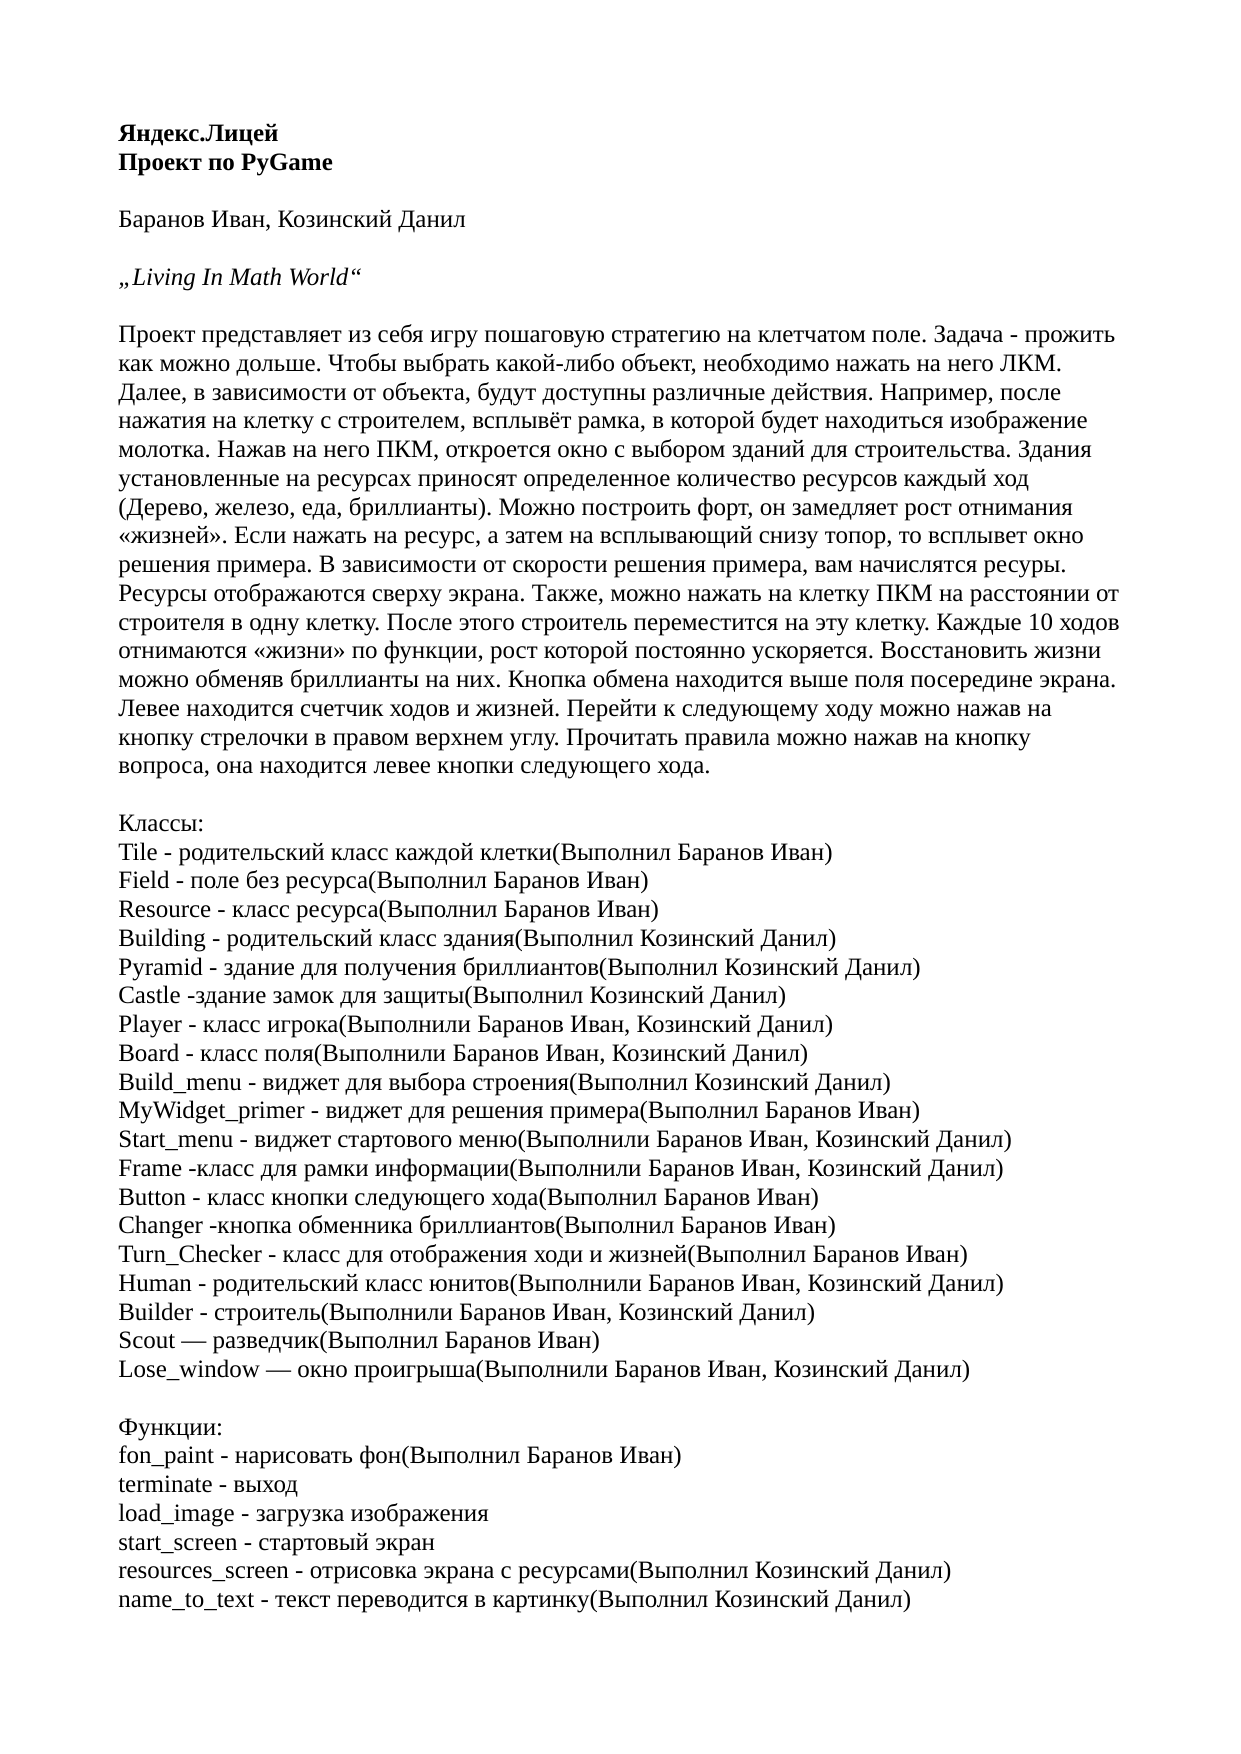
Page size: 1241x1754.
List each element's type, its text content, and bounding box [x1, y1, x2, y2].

text Build_menu - виджет для выбора строения(Выполнил Козинский Данил) [118, 1067, 1122, 1096]
text start_screen - стартовый экран [118, 1527, 1122, 1556]
text Changer -кнопка обменника бриллиантов(Выполнил Баранов Иван) [118, 1211, 1122, 1239]
text Builder - строитель(Выполнили Баранов Иван, Козинский Данил) [118, 1297, 1122, 1326]
text „Living In Math World“ [118, 262, 1122, 291]
text Board - класс поля(Выполнили Баранов Иван, Козинский Данил) [118, 1038, 1122, 1067]
text MyWidget_primer - виджет для решения примера(Выполнил Баранов Иван) [118, 1096, 1122, 1124]
text Scout — разведчик(Выполнил Баранов Иван) [118, 1326, 1122, 1354]
text Классы: [118, 808, 1122, 837]
text Функции: [118, 1412, 1122, 1441]
text resources_screen - отрисовка экрана с ресурсами(Выполнил Козинский Данил) [118, 1556, 1122, 1584]
text name_to_text - текст переводится в картинку(Выполнил Козинский Данил) [118, 1584, 1122, 1613]
text terminate - выход [118, 1469, 1122, 1498]
text Frame -класс для рамки информации(Выполнили Баранов Иван, Козинский Данил) [118, 1153, 1122, 1182]
text Tile - родительский класс каждой клетки(Выполнил Баранов Иван) [118, 837, 1122, 866]
text Баранов Иван, Козинский Данил [118, 204, 1122, 233]
text Lose_window — окно проигрыша(Выполнили Баранов Иван, Козинский Данил) [118, 1354, 1122, 1383]
text load_image - загрузка изображения [118, 1498, 1122, 1527]
text Building - родительский класс здания(Выполнил Козинский Данил) [118, 923, 1122, 952]
text Pyramid - здание для получения бриллиантов(Выполнил Козинский Данил) [118, 952, 1122, 981]
text Проект представляет из себя игру пошаговую стратегию на клетчатом поле. Задача - прожить как можно дольше. Чтобы выбрать какой-либо объект, необходимо нажать на него ЛКМ. Далее, в зависимости от объекта, будут доступны различные действия. Например, после нажатия на клетку с строителем, всплывёт рамка, в которой будет находиться изображение молотка. Нажав на него ПКМ, откроется окно с выбором зданий для строительства. Здания установленные на ресурсах приносят определенное количество ресурсов каждый ход (Дерево, железо, еда, бриллианты). Можно построить форт, он замедляет рост отнимания «жизней». Если нажать на ресурс, а затем на всплывающий снизу топор, то всплывет окно решения примера. В зависимости от скорости решения примера, вам начислятся ресуры. Ресурсы отображаются сверху экрана. Также, можно нажать на клетку ПКМ на расстоянии от строителя в одну клетку. После этого строитель переместится на эту клетку. Каждые 10 ходов отнимаются «жизни» по функции, рост которой постоянно ускоряется. Восстановить жизни можно обменяв бриллианты на них. Кнопка обмена находится выше поля посередине экрана. Левее находится счетчик ходов и жизней. Перейти к следующему ходу можно нажав на кнопку стрелочки в правом верхнем углу. Прочитать правила можно нажав на кнопку вопроса, она находится левее кнопки следующего хода. [118, 319, 1122, 779]
text Turn_Checker - класс для отображения ходи и жизней(Выполнил Баранов Иван) [118, 1239, 1122, 1268]
text Castle -здание замок для защиты(Выполнил Козинский Данил) [118, 981, 1122, 1009]
text Проект по PyGame [118, 147, 1122, 176]
text Player - класс игрока(Выполнили Баранов Иван, Козинский Данил) [118, 1009, 1122, 1038]
text Resource - класс ресурса(Выполнил Баранов Иван) [118, 894, 1122, 923]
text Human - родительский класс юнитов(Выполнили Баранов Иван, Козинский Данил) [118, 1268, 1122, 1297]
text Start_menu - виджет стартового меню(Выполнили Баранов Иван, Козинский Данил) [118, 1124, 1122, 1153]
text fon_paint - нарисовать фон(Выполнил Баранов Иван) [118, 1441, 1122, 1469]
text Field - поле без ресурса(Выполнил Баранов Иван) [118, 866, 1122, 894]
text Яндекс.Лицей [118, 118, 1122, 147]
text Button - класс кнопки следующего хода(Выполнил Баранов Иван) [118, 1182, 1122, 1211]
